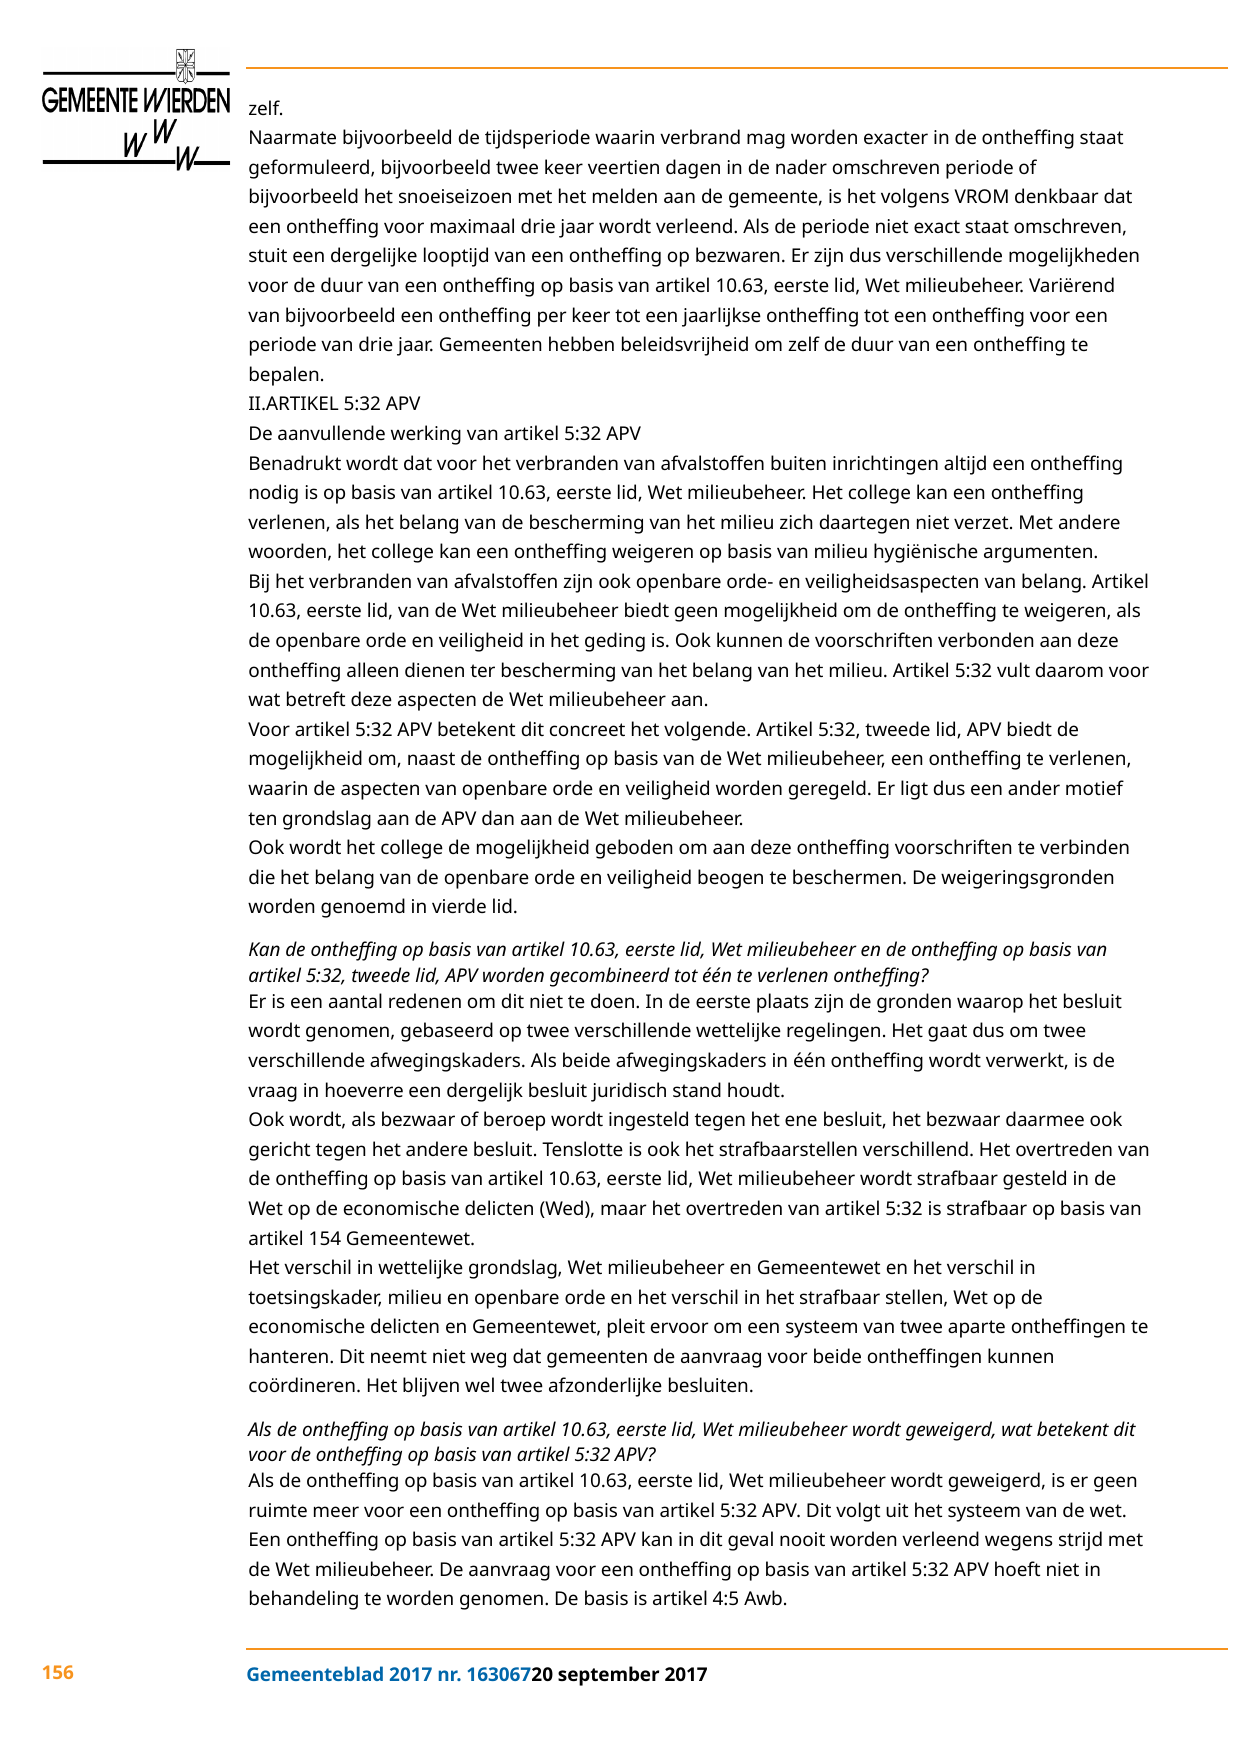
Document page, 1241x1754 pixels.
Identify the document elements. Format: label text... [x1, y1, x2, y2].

text Voor artikel 5:32 APV betekent dit concreet het volgende. Artikel 5:32, tweede lid, APV biedt de mogelijkheid om, naast de ontheffing op basis van de Wet milieubeheer, een ontheffing te verlenen, waarin de aspecten van openbare orde en veiligheid worden geregeld. Er ligt dus een ander motief ten grondslag aan de APV dan aan de Wet milieubeheer. [248, 716, 1152, 831]
text Bij het verbranden van afvalstoffen zijn ook openbare orde- en veiligheidsaspecten van belang. Artikel 10.63, eerste lid, van de Wet milieubeheer biedt geen mogelijkheid om de ontheffing te weigeren, als de openbare orde en veiligheid in het geding is. Ook kunnen de voorschriften verbonden aan deze ontheffing alleen dienen ter bescherming van het belang van het milieu. Artikel 5:32 vult daarom voor wat betreft deze aspecten de Wet milieubeheer aan. [248, 568, 1152, 712]
text Als de ontheffing op basis van artikel 10.63, eerste lid, Wet milieubeheer wordt geweigerd, is er geen ruimte meer voor een ontheffing op basis van artikel 5:32 APV. Dit volgt uit het systeem van de wet. Een ontheffing op basis van artikel 5:32 APV kan in dit geval nooit worden verleend wegens strijd met de Wet milieubeheer. De aanvraag voor een ontheffing op basis van artikel 5:32 APV hoeft niet in behandeling te worden genomen. De basis is artikel 4:5 Awb. [248, 1467, 1152, 1611]
picture [41, 47, 231, 172]
text II.ARTIKEL 5:32 APV [248, 391, 1152, 416]
text Het verschil in wettelijke grondslag, Wet milieubeheer en Gemeentewet en het verschil in toetsingskader, milieu en openbare orde en het verschil in het strafbaar stellen, Wet op de economische delicten en Gemeentewet, pleit ervoor om een systeem van twee aparte ontheffingen te hanteren. Dit neemt niet weg dat gemeenten de aanvraag voor beide ontheffingen kunnen coördineren. Het blijven wel twee afzonderlijke besluiten. [248, 1254, 1152, 1398]
text Kan de ontheffing op basis van artikel 10.63, eerste lid, Wet milieubeheer en de ontheffing op basis van artikel 5:32, tweede lid, APV worden gecombineerd tot één te verlenen ontheffing? [248, 937, 1152, 988]
text Er is een aantal redenen om dit niet te doen. In de eerste plaats zijn de gronden waarop het besluit wordt genomen, gebaseerd op twee verschillende wettelijke regelingen. Het gaat dus om twee verschillende afwegingskaders. Als beide afwegingskaders in één ontheffing wordt verwerkt, is de vraag in hoeverre een dergelijk besluit juridisch stand houdt. [248, 988, 1152, 1103]
text Ook wordt, als bezwaar of beroep wordt ingesteld tegen het ene besluit, het bezwaar daarmee ook gericht tegen het andere besluit. Tenslotte is ook het strafbaarstellen verschillend. Het overtreden van de ontheffing op basis van artikel 10.63, eerste lid, Wet milieubeheer wordt strafbaar gesteld in de Wet op de economische delicten (Wed), maar het overtreden van artikel 5:32 is strafbaar op basis van artikel 154 Gemeentewet. [248, 1106, 1152, 1251]
text Naarmate bijvoorbeeld de tijdsperiode waarin verbrand mag worden exacter in de ontheffing staat geformuleerd, bijvoorbeeld twee keer veertien dagen in de nader omschreven periode of bijvoorbeeld het snoeiseizoen met het melden aan de gemeente, is het volgens VROM denkbaar dat een ontheffing voor maximaal drie jaar wordt verleend. Als de periode niet exact staat omschreven, stuit een dergelijke looptijd van een ontheffing op bezwaren. Er zijn dus verschillende mogelijkheden voor de duur van een ontheffing op basis van artikel 10.63, eerste lid, Wet milieubeheer. Variërend van bijvoorbeeld een ontheffing per keer tot een jaarlijkse ontheffing tot een ontheffing voor een periode van drie jaar. Gemeenten hebben beleidsvrijheid om zelf de duur van een ontheffing te bepalen. [248, 124, 1152, 387]
text zelf. [248, 95, 1152, 121]
text Als de ontheffing op basis van artikel 10.63, eerste lid, Wet milieubeheer wordt geweigerd, wat betekent dit voor de ontheffing op basis van artikel 5:32 APV? [248, 1416, 1152, 1467]
text Ook wordt het college de mogelijkheid geboden om aan deze ontheffing voorschriften te verbinden die het belang van de openbare orde en veiligheid beogen te beschermen. De weigeringsgronden worden genoemd in vierde lid. [248, 834, 1152, 919]
text Benadrukt wordt dat voor het verbranden van afvalstoffen buiten inrichtingen altijd een ontheffing nodig is op basis van artikel 10.63, eerste lid, Wet milieubeheer. Het college kan een ontheffing verlenen, als het belang van de bescherming van het milieu zich daartegen niet verzet. Met andere woorden, het college kan een ontheffing weigeren op basis van milieu hygiënische argumenten. [248, 450, 1152, 564]
text De aanvullende werking van artikel 5:32 APV [248, 420, 1152, 446]
